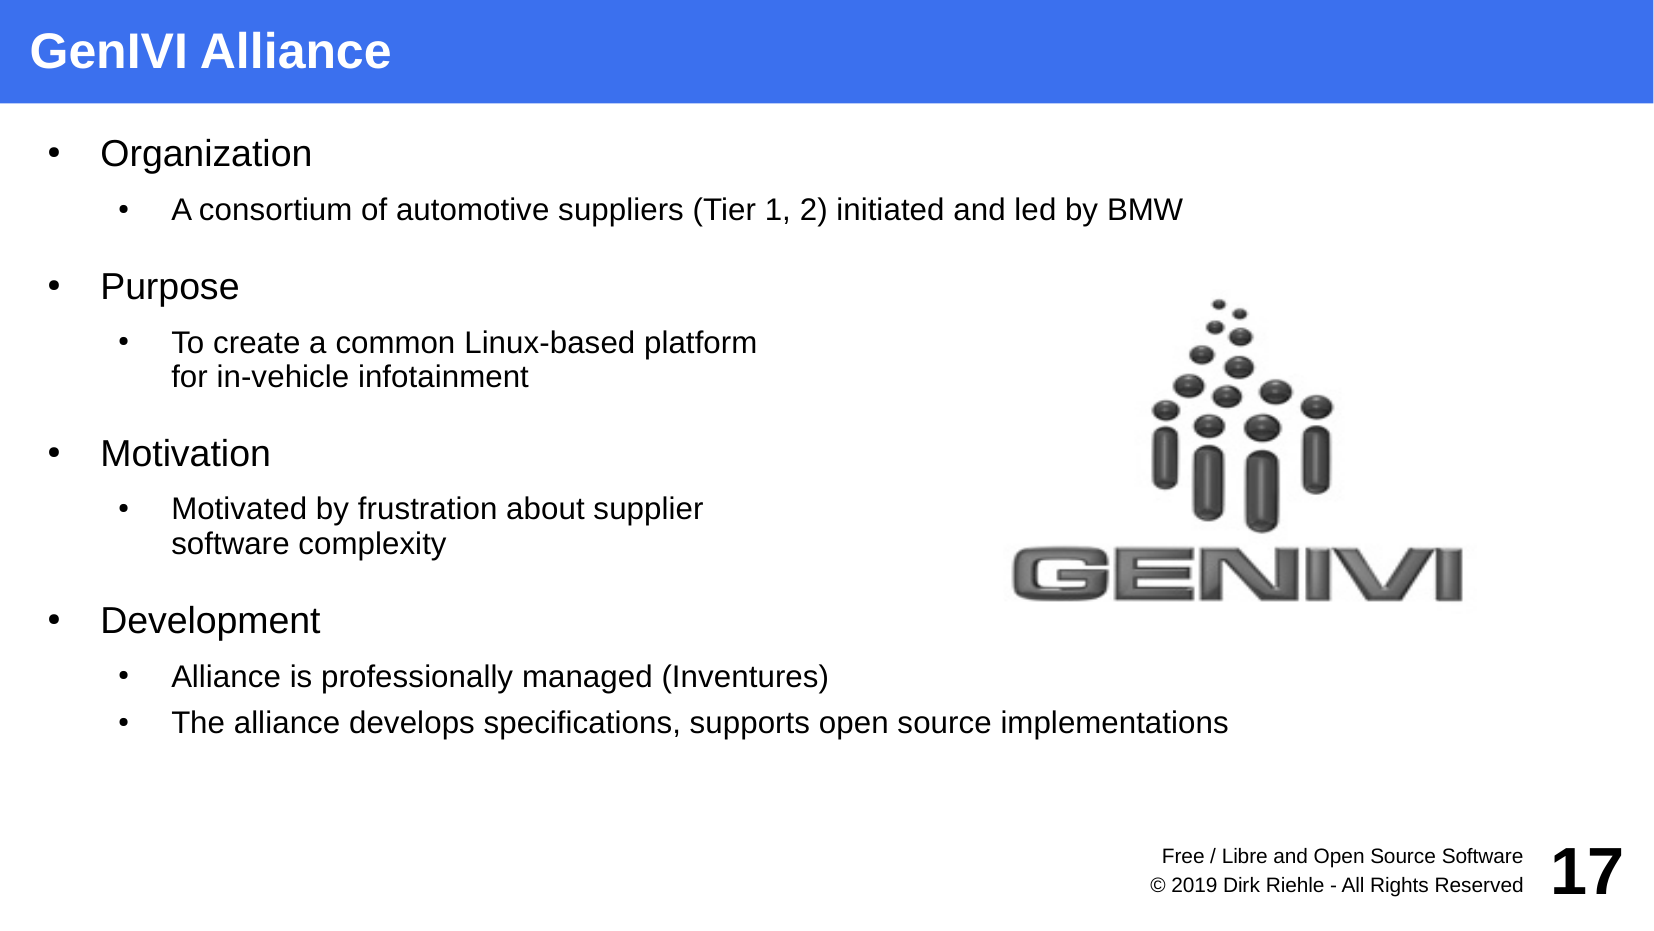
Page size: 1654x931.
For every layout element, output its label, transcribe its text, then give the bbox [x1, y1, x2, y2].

picture [1003, 289, 1477, 614]
list Organization A consortium of automotive suppliers (Tier 1, 2) initiated and led by BMW Purpose To create a common Linux-based platform for in-vehicle infotainment Motivation Motivated by frustration about supplier software complexity Development Alliance is professionally managed (Inventures) The alliance develops specifications, supports open source implementations [29, 132, 1625, 813]
title GenIVI Alliance [0, 0, 1654, 104]
